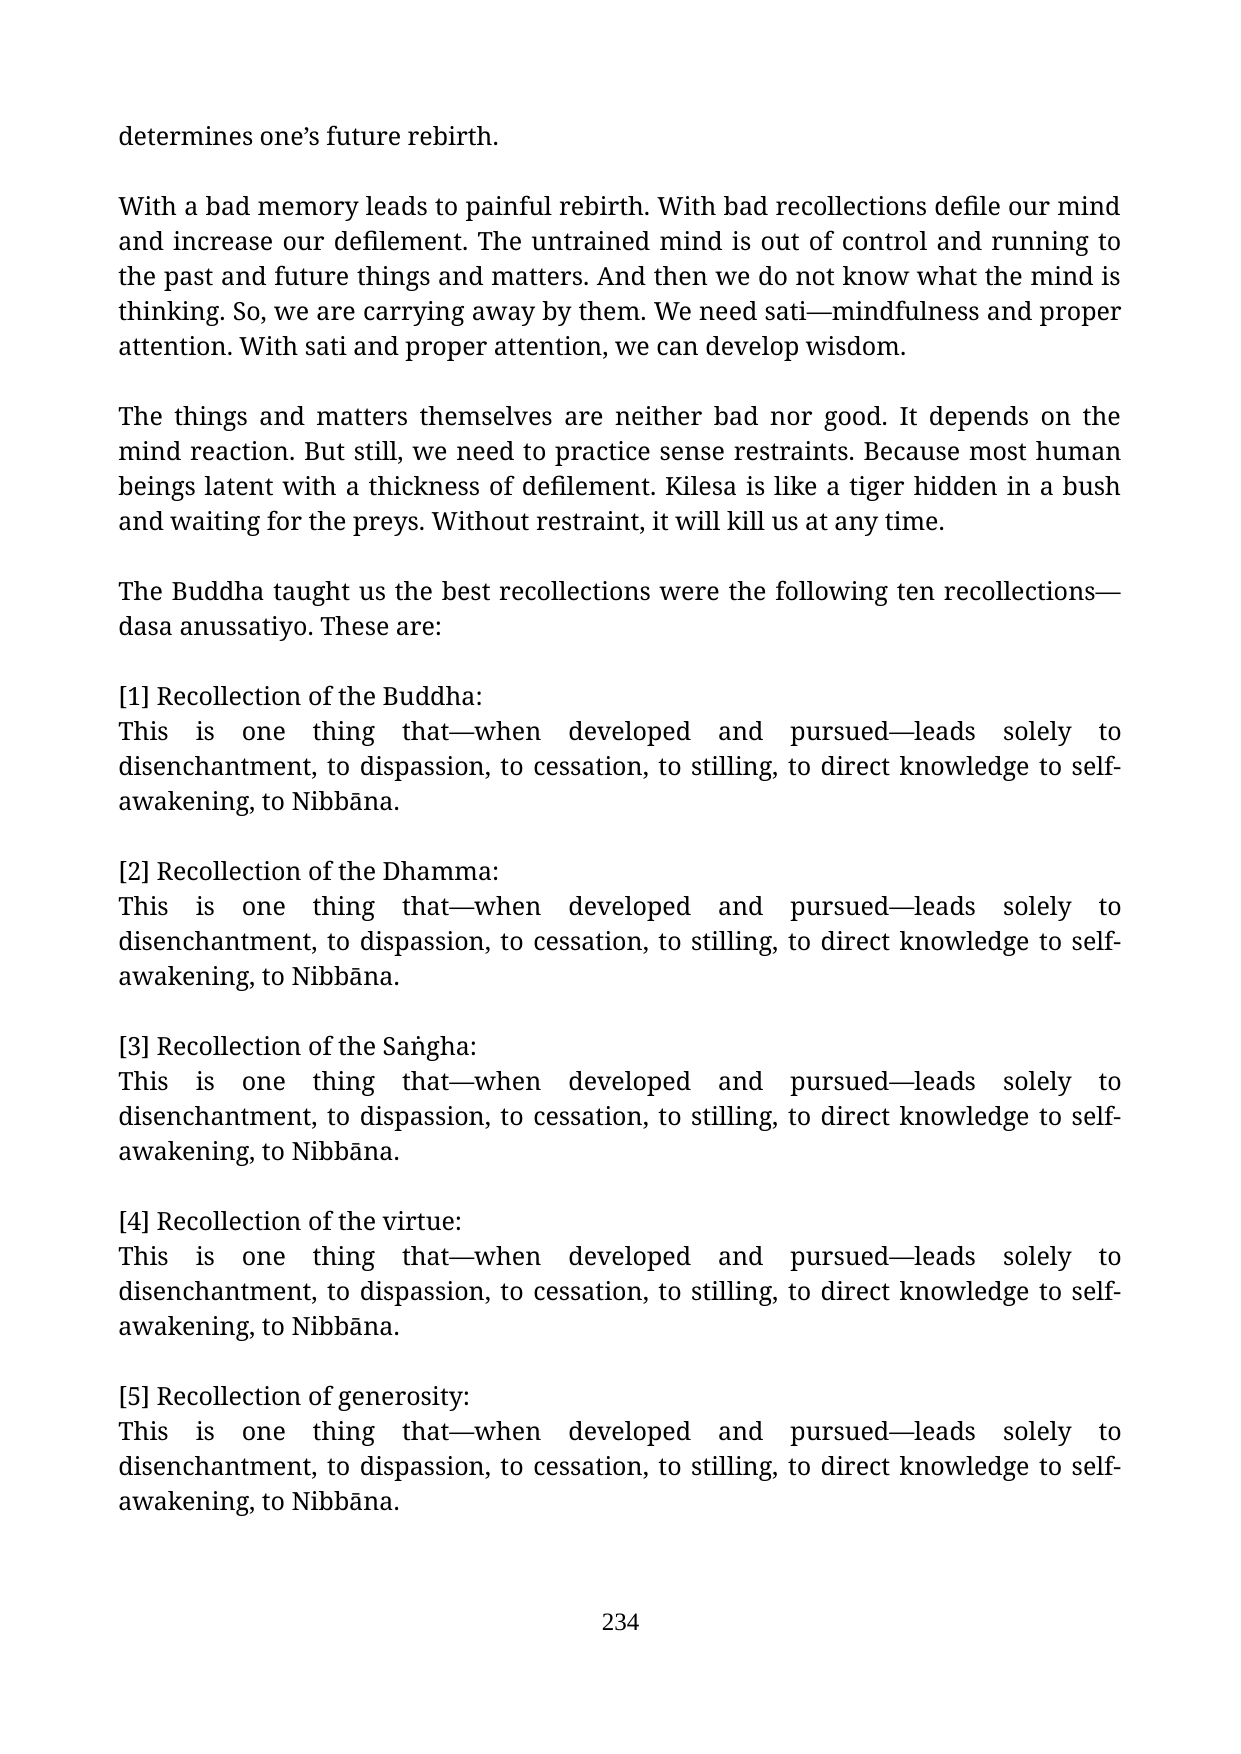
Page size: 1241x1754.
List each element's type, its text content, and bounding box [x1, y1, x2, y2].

text determines one’s future rebirth. With a bad memory leads to painful rebirth. With bad recollections defile our mind and increase our defilement. The untrained mind is out of control and running to the past and future things and matters. And then we do not know what the mind is thinking. So, we are carrying away by them. We need sati—mindfulness and proper attention. With sati and proper attention, we can develop wisdom. The things and matters themselves are neither bad nor good. It depends on the mind reaction. But still, we need to practice sense restraints. Because most human beings latent with a thickness of defilement. Kilesa is like a tiger hidden in a bush and waiting for the preys. Without restraint, it will kill us at any time. [118, 118, 1122, 538]
text The Buddha taught us the best recollections were the following ten recollections—dasa anussatiyo. These are: [1] Recollection of the Buddha: This is one thing that—when developed and pursued—leads solely to disenchantment, to dispassion, to cessation, to stilling, to direct knowledge to self-awakening, to Nibbāna. [2] Recollection of the Dhamma: This is one thing that—when developed and pursued—leads solely to disenchantment, to dispassion, to cessation, to stilling, to direct knowledge to self-awakening, to Nibbāna. [3] Recollection of the Saṅgha: This is one thing that—when developed and pursued—leads solely to disenchantment, to dispassion, to cessation, to stilling, to direct knowledge to self-awakening, to Nibbāna. [4] Recollection of the virtue: This is one thing that—when developed and pursued—leads solely to disenchantment, to dispassion, to cessation, to stilling, to direct knowledge to self-awakening, to Nibbāna. [5] Recollection of generosity: This is one thing that—when developed and pursued—leads solely to disenchantment, to dispassion, to cessation, to stilling, to direct knowledge to self-awakening, to Nibbāna. [118, 538, 1122, 1553]
